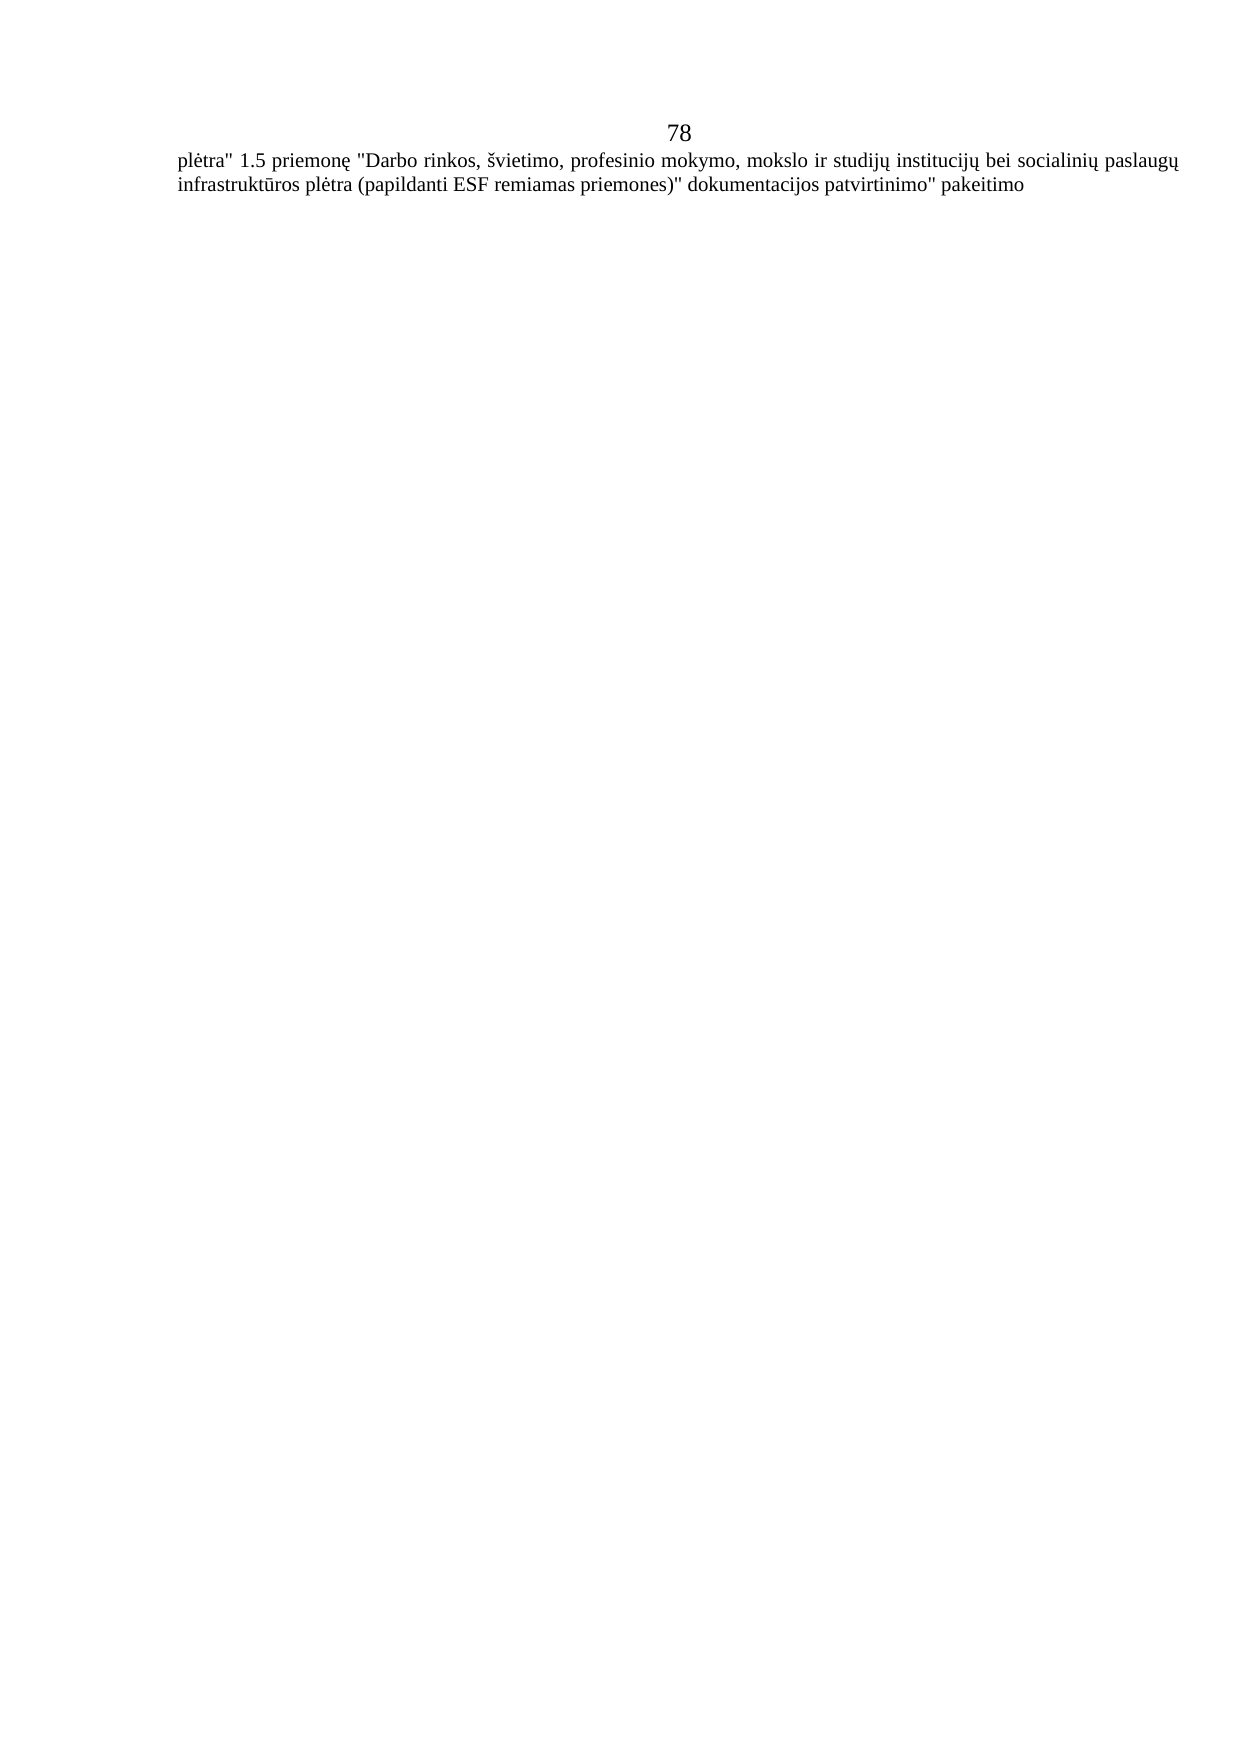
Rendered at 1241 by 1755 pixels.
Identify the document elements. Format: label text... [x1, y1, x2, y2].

text plėtra" 1.5 priemonę "Darbo rinkos, švietimo, profesinio mokymo, mokslo ir studijų institucijų bei socialinių paslaugų infrastruktūros plėtra (papildanti ESF remiamas priemones)" dokumentacijos patvirtinimo" pakeitimo [177, 148, 1181, 196]
